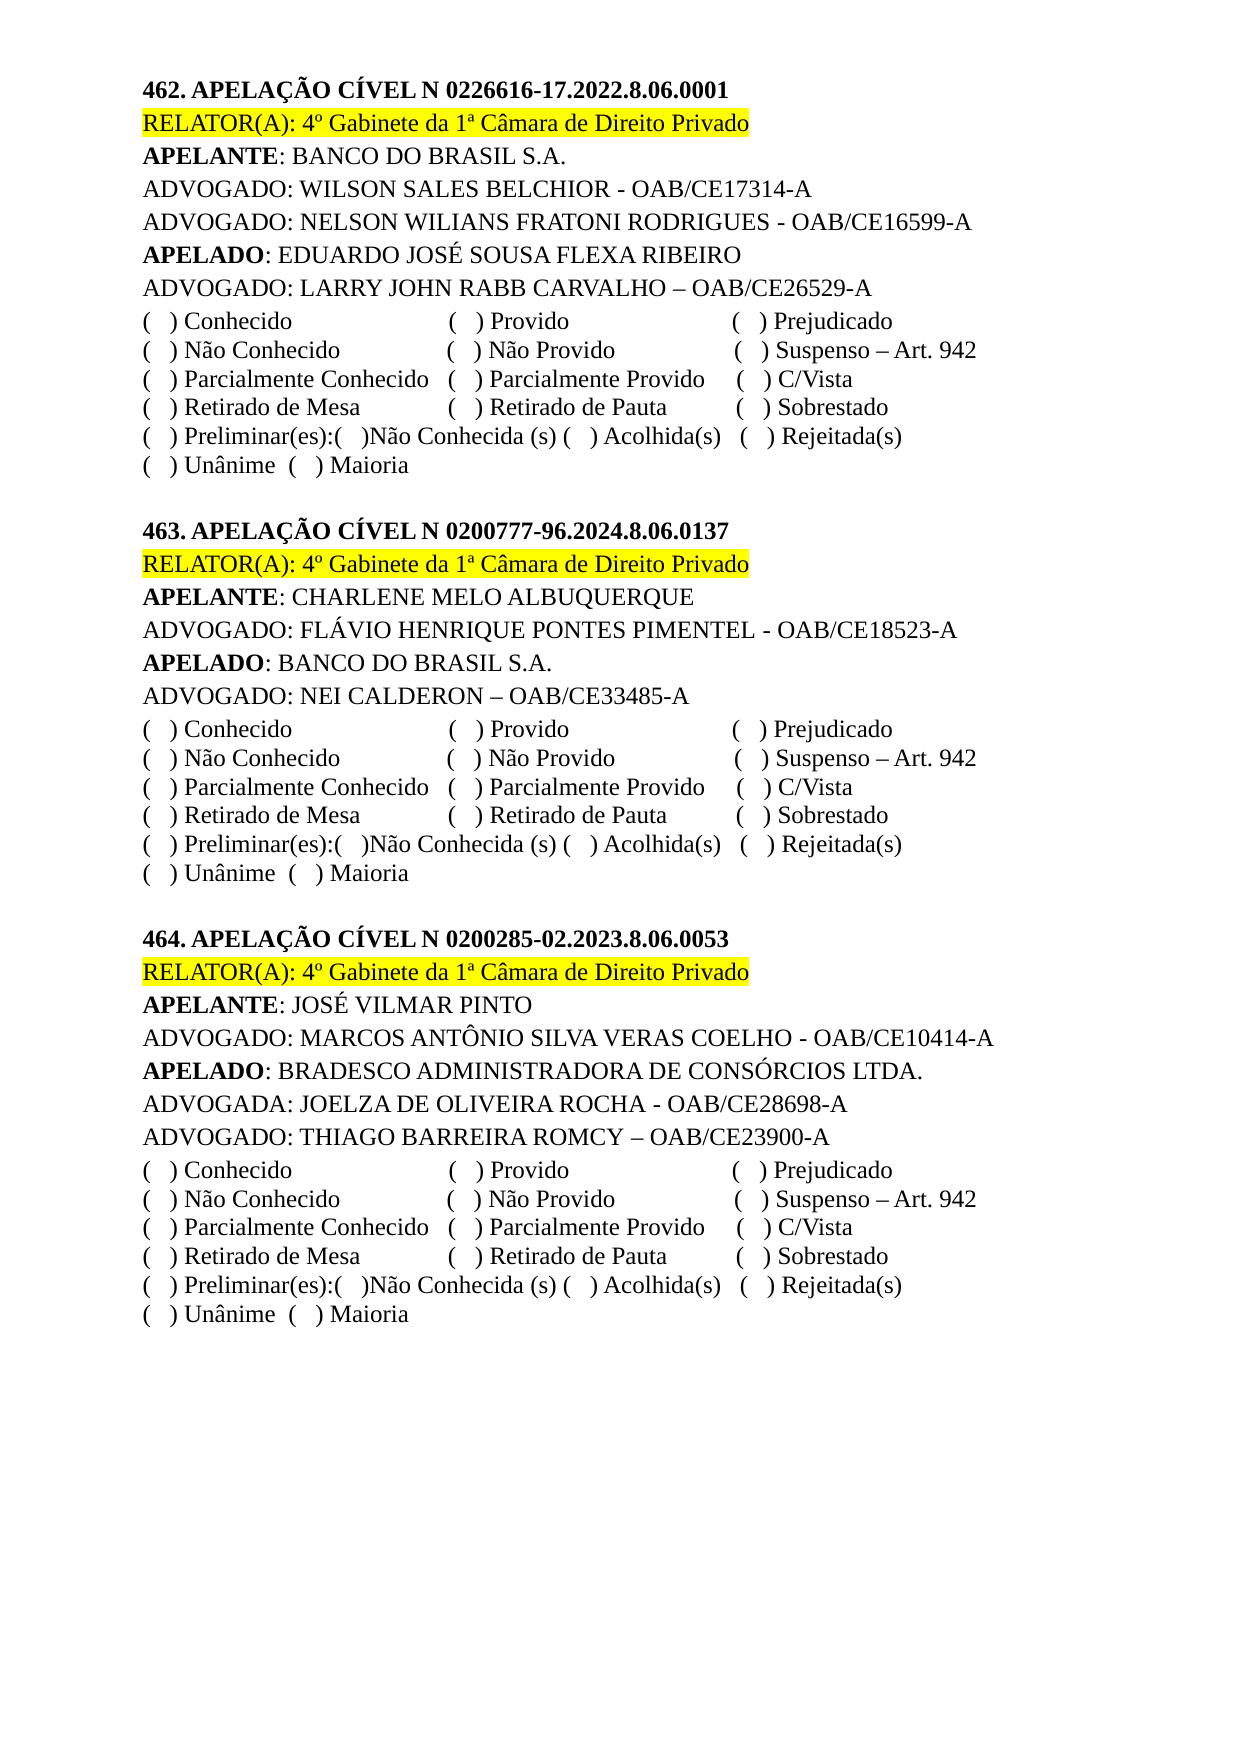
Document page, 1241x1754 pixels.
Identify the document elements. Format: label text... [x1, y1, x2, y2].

text ( ) Parcialmente Conhecido ( ) Parcialmente Provido ( ) C/Vista [142, 772, 1158, 800]
text ( ) Retirado de Mesa ( ) Retirado de Pauta ( ) Sobrestado [142, 392, 1158, 421]
text ( ) Preliminar(es):( )Não Conhecida (s) ( ) Acolhida(s) ( ) Rejeitada(s) [142, 1270, 1158, 1299]
text ( ) Preliminar(es):( )Não Conhecida (s) ( ) Acolhida(s) ( ) Rejeitada(s) [142, 421, 1158, 450]
text ( ) Não Conhecido ( ) Não Provido ( ) Suspenso – Art. 942 [142, 1184, 1158, 1212]
text ( ) Não Conhecido ( ) Não Provido ( ) Suspenso – Art. 942 [142, 743, 1158, 772]
text 462. APELAÇÃO CÍVEL N 0226616-17.2022.8.06.0001 RELATOR(A): 4º Gabinete da 1ª Câmara de Direito Privado APELANTE: BANCO DO BRASIL S.A. ADVOGADO: WILSON SALES BELCHIOR - OAB/CE17314-A ADVOGADO: NELSON WILIANS FRATONI RODRIGUES - OAB/CE16599-A APELADO: EDUARDO JOSÉ SOUSA FLEXA RIBEIRO ADVOGADO: LARRY JOHN RABB CARVALHO – OAB/CE26529-A [142, 75, 1141, 302]
text ( ) Preliminar(es):( )Não Conhecida (s) ( ) Acolhida(s) ( ) Rejeitada(s) [142, 829, 1158, 858]
text ( ) Conhecido ( ) Provido ( ) Prejudicado [142, 1155, 1141, 1184]
text ( ) Parcialmente Conhecido ( ) Parcialmente Provido ( ) C/Vista [142, 364, 1158, 392]
text ( ) Retirado de Mesa ( ) Retirado de Pauta ( ) Sobrestado [142, 800, 1158, 829]
text ( ) Conhecido ( ) Provido ( ) Prejudicado [142, 306, 1141, 335]
text ( ) Unânime ( ) Maioria 463. APELAÇÃO CÍVEL N 0200777-96.2024.8.06.0137 RELATOR(A): 4º Gabinete da 1ª Câmara de Direito Privado APELANTE: CHARLENE MELO ALBUQUERQUE ADVOGADO: FLÁVIO HENRIQUE PONTES PIMENTEL - OAB/CE18523-A APELADO: BANCO DO BRASIL S.A. ADVOGADO: NEI CALDERON – OAB/CE33485-A [142, 450, 1141, 710]
text ( ) Não Conhecido ( ) Não Provido ( ) Suspenso – Art. 942 [142, 335, 1158, 364]
text ( ) Retirado de Mesa ( ) Retirado de Pauta ( ) Sobrestado [142, 1241, 1158, 1270]
text ( ) Conhecido ( ) Provido ( ) Prejudicado [142, 714, 1141, 743]
text ( ) Parcialmente Conhecido ( ) Parcialmente Provido ( ) C/Vista [142, 1212, 1158, 1241]
text ( ) Unânime ( ) Maioria 464. APELAÇÃO CÍVEL N 0200285-02.2023.8.06.0053 RELATOR(A): 4º Gabinete da 1ª Câmara de Direito Privado APELANTE: JOSÉ VILMAR PINTO ADVOGADO: MARCOS ANTÔNIO SILVA VERAS COELHO - OAB/CE10414-A APELADO: BRADESCO ADMINISTRADORA DE CONSÓRCIOS LTDA. ADVOGADA: JOELZA DE OLIVEIRA ROCHA - OAB/CE28698-A ADVOGADO: THIAGO BARREIRA ROMCY – OAB/CE23900-A [142, 858, 1141, 1151]
text ( ) Unânime ( ) Maioria [142, 1299, 1141, 1393]
